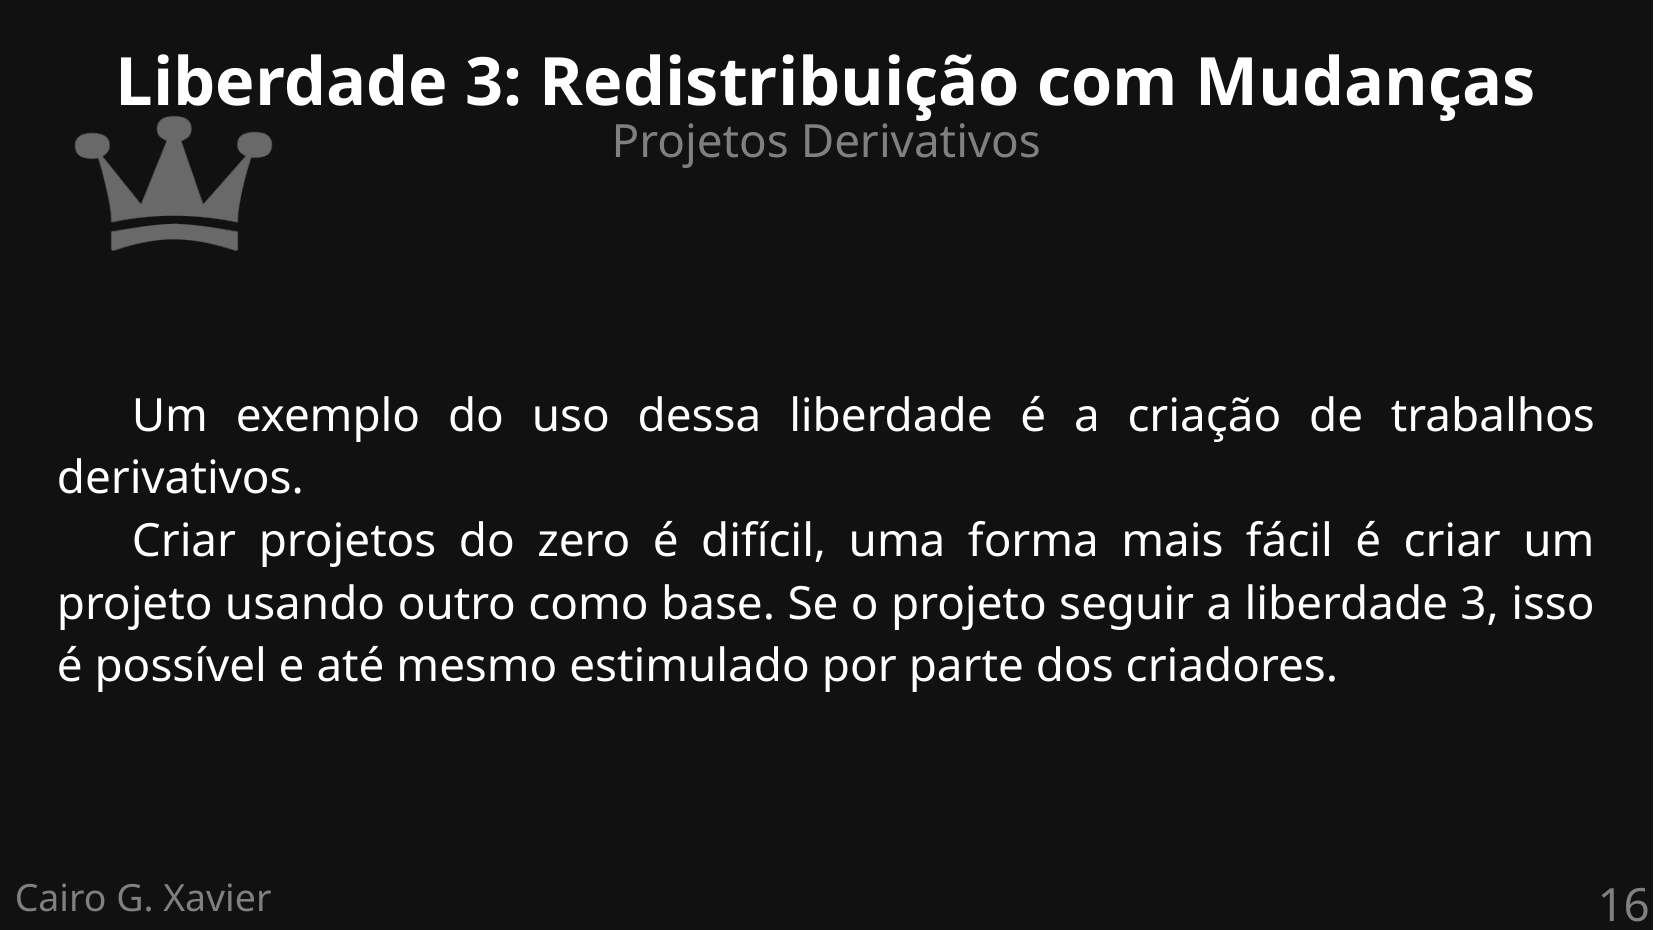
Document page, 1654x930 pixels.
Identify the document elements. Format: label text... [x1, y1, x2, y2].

text_box Liberdade 3: Redistribuição com Mudanças [82, 37, 1571, 97]
text_box [1425, 865, 1651, 930]
text_box Um exemplo do uso dessa liberdade é a criação de trabalhos derivativos. Criar projetos do zero é difícil, uma forma mais fácil é criar um projeto usando outro como base. Se o projeto seguir a liberdade 3, isso é possível e até mesmo estimulado por parte dos criadores. [42, 375, 1611, 788]
picture [70, 80, 277, 287]
text_box Projetos Derivativos [82, 97, 1571, 182]
text_box Cairo G. Xavier [0, 867, 311, 930]
